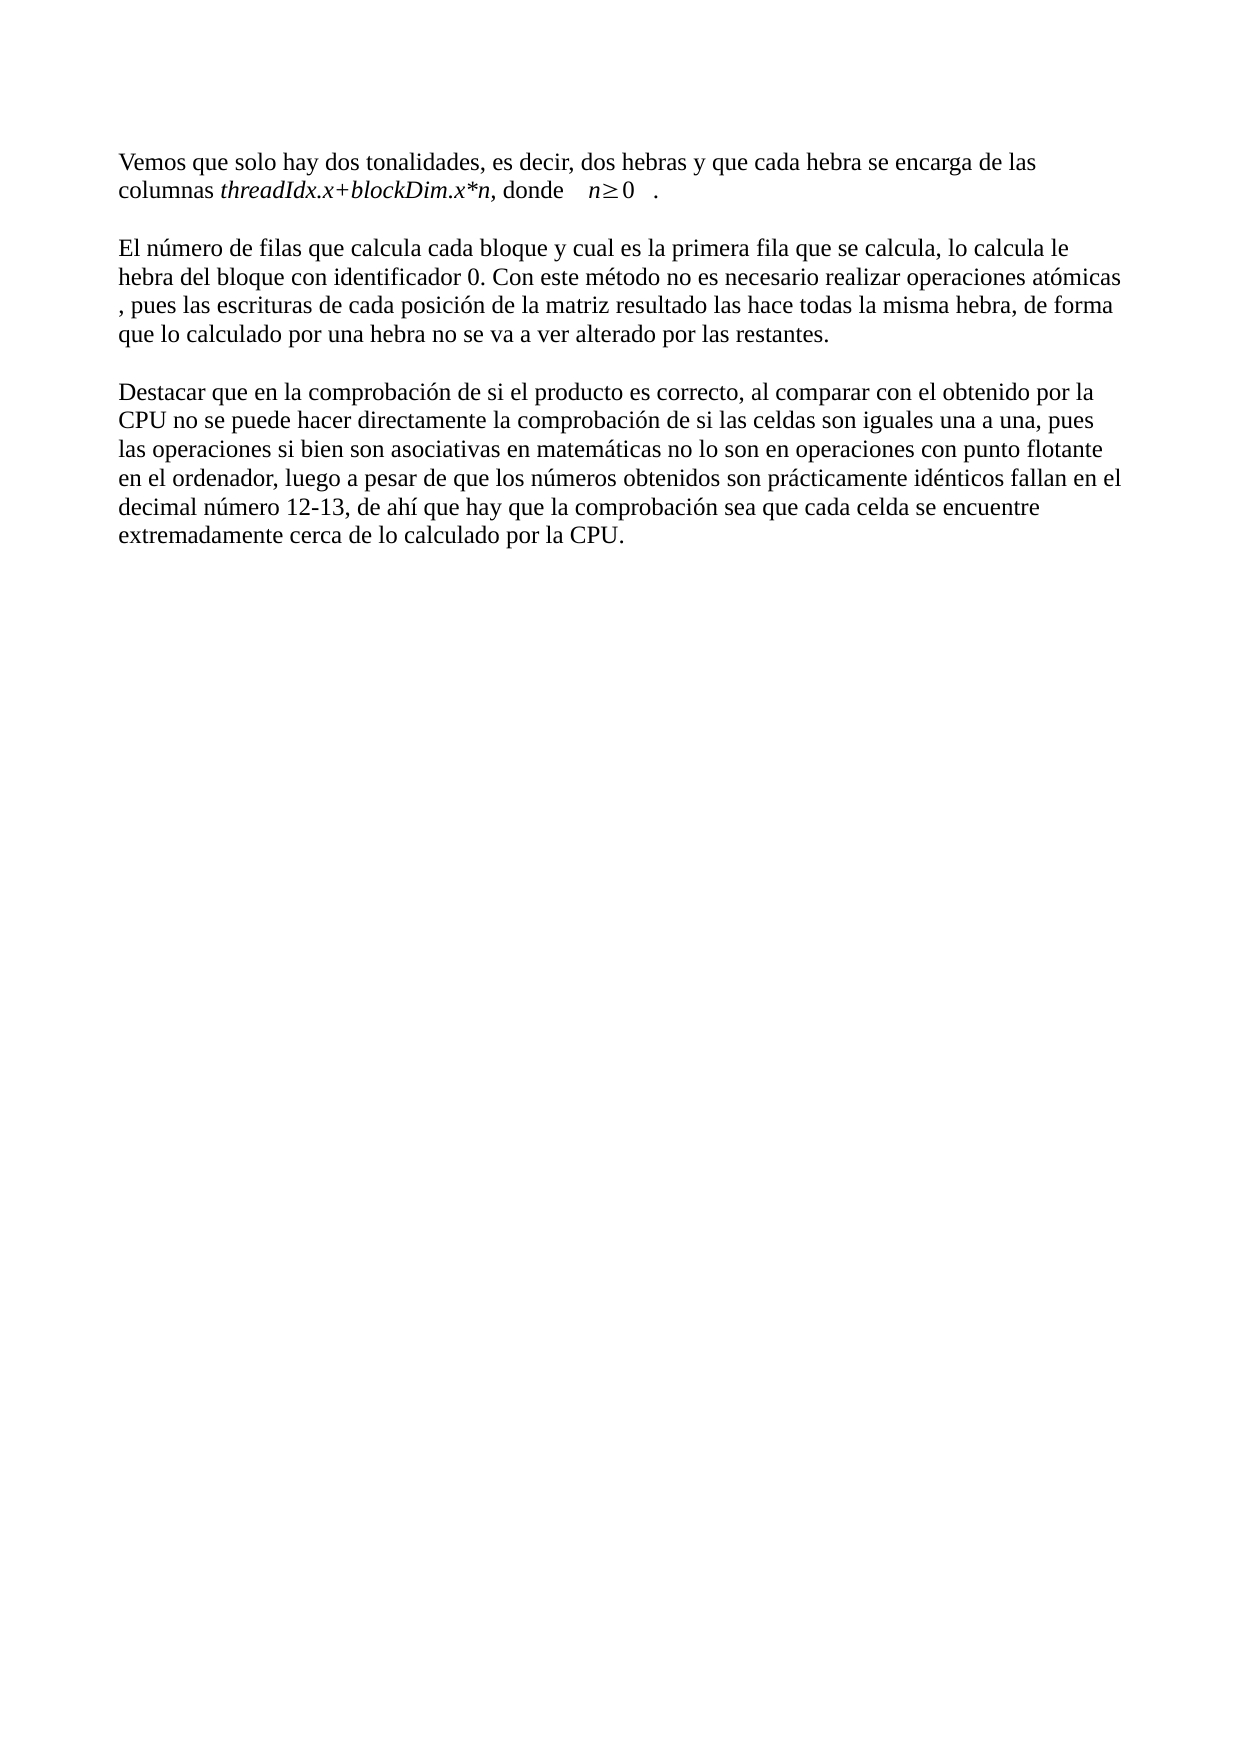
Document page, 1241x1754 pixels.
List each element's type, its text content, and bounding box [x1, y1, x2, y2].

text El número de filas que calcula cada bloque y cual es la primera fila que se calcula, lo calcula le hebra del bloque con identificador 0. Con este método no es necesario realizar operaciones atómicas , pues las escrituras de cada posición de la matriz resultado las hace todas la misma hebra, de forma que lo calculado por una hebra no se va a ver alterado por las restantes. [118, 233, 1122, 348]
text Vemos que solo hay dos tonalidades, es decir, dos hebras y que cada hebra se encarga de las columnas threadIdx.x+blockDim.x*n, donde . [118, 147, 1122, 204]
text Destacar que en la comprobación de si el producto es correcto, al comparar con el obtenido por la CPU no se puede hacer directamente la comprobación de si las celdas son iguales una a una, pues las operaciones si bien son asociativas en matemáticas no lo son en operaciones con punto flotante en el ordenador, luego a pesar de que los números obtenidos son prácticamente idénticos fallan en el decimal número 12-13, de ahí que hay que la comprobación sea que cada celda se encuentre extremadamente cerca de lo calculado por la CPU. [118, 377, 1122, 549]
